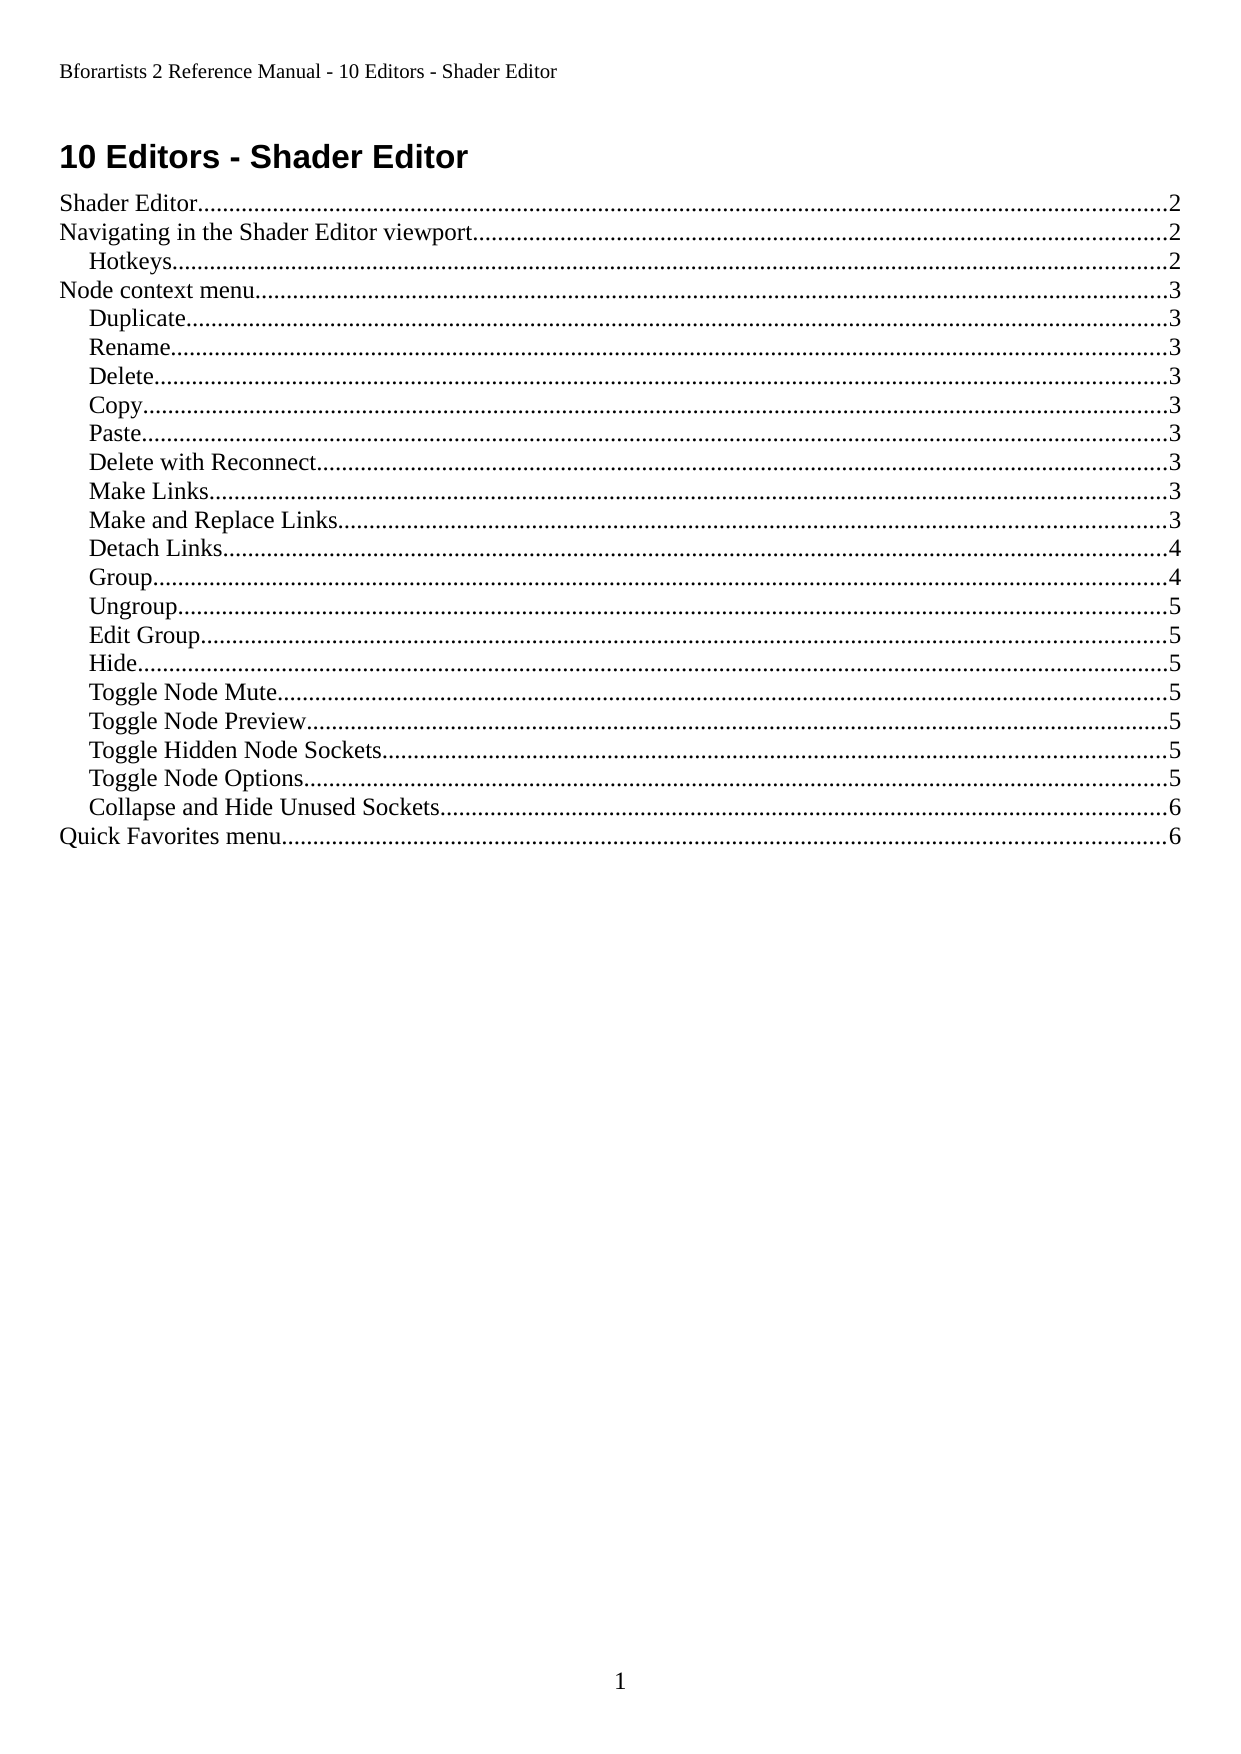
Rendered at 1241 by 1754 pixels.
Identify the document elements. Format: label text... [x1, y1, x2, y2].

text Shader Editor 2 [59, 188, 1181, 217]
text Hotkeys 2 [88, 246, 1181, 275]
text Group 4 [88, 562, 1181, 591]
text Ungroup 5 [88, 591, 1181, 620]
subtitle 10 Editors - Shader Editor [59, 138, 1181, 176]
text Make Links 3 [88, 476, 1181, 505]
text Paste 3 [88, 418, 1181, 447]
text Toggle Hidden Node Sockets 5 [88, 735, 1181, 763]
text Node context menu 3 [59, 275, 1181, 303]
text Collapse and Hide Unused Sockets 6 [88, 792, 1181, 821]
text Copy 3 [88, 390, 1181, 418]
text Detach Links 4 [88, 533, 1181, 562]
text Quick Favorites menu 6 [59, 821, 1181, 850]
text Navigating in the Shader Editor viewport 2 [59, 217, 1181, 246]
text Delete 3 [88, 361, 1181, 390]
text Make and Replace Links 3 [88, 505, 1181, 533]
text Delete with Reconnect 3 [88, 447, 1181, 476]
text Toggle Node Preview 5 [88, 706, 1181, 735]
text Toggle Node Options 5 [88, 763, 1181, 792]
text Edit Group 5 [88, 620, 1181, 648]
text Rename 3 [88, 332, 1181, 361]
text Hide 5 [88, 648, 1181, 677]
text Toggle Node Mute 5 [88, 677, 1181, 706]
text Duplicate 3 [88, 303, 1181, 332]
